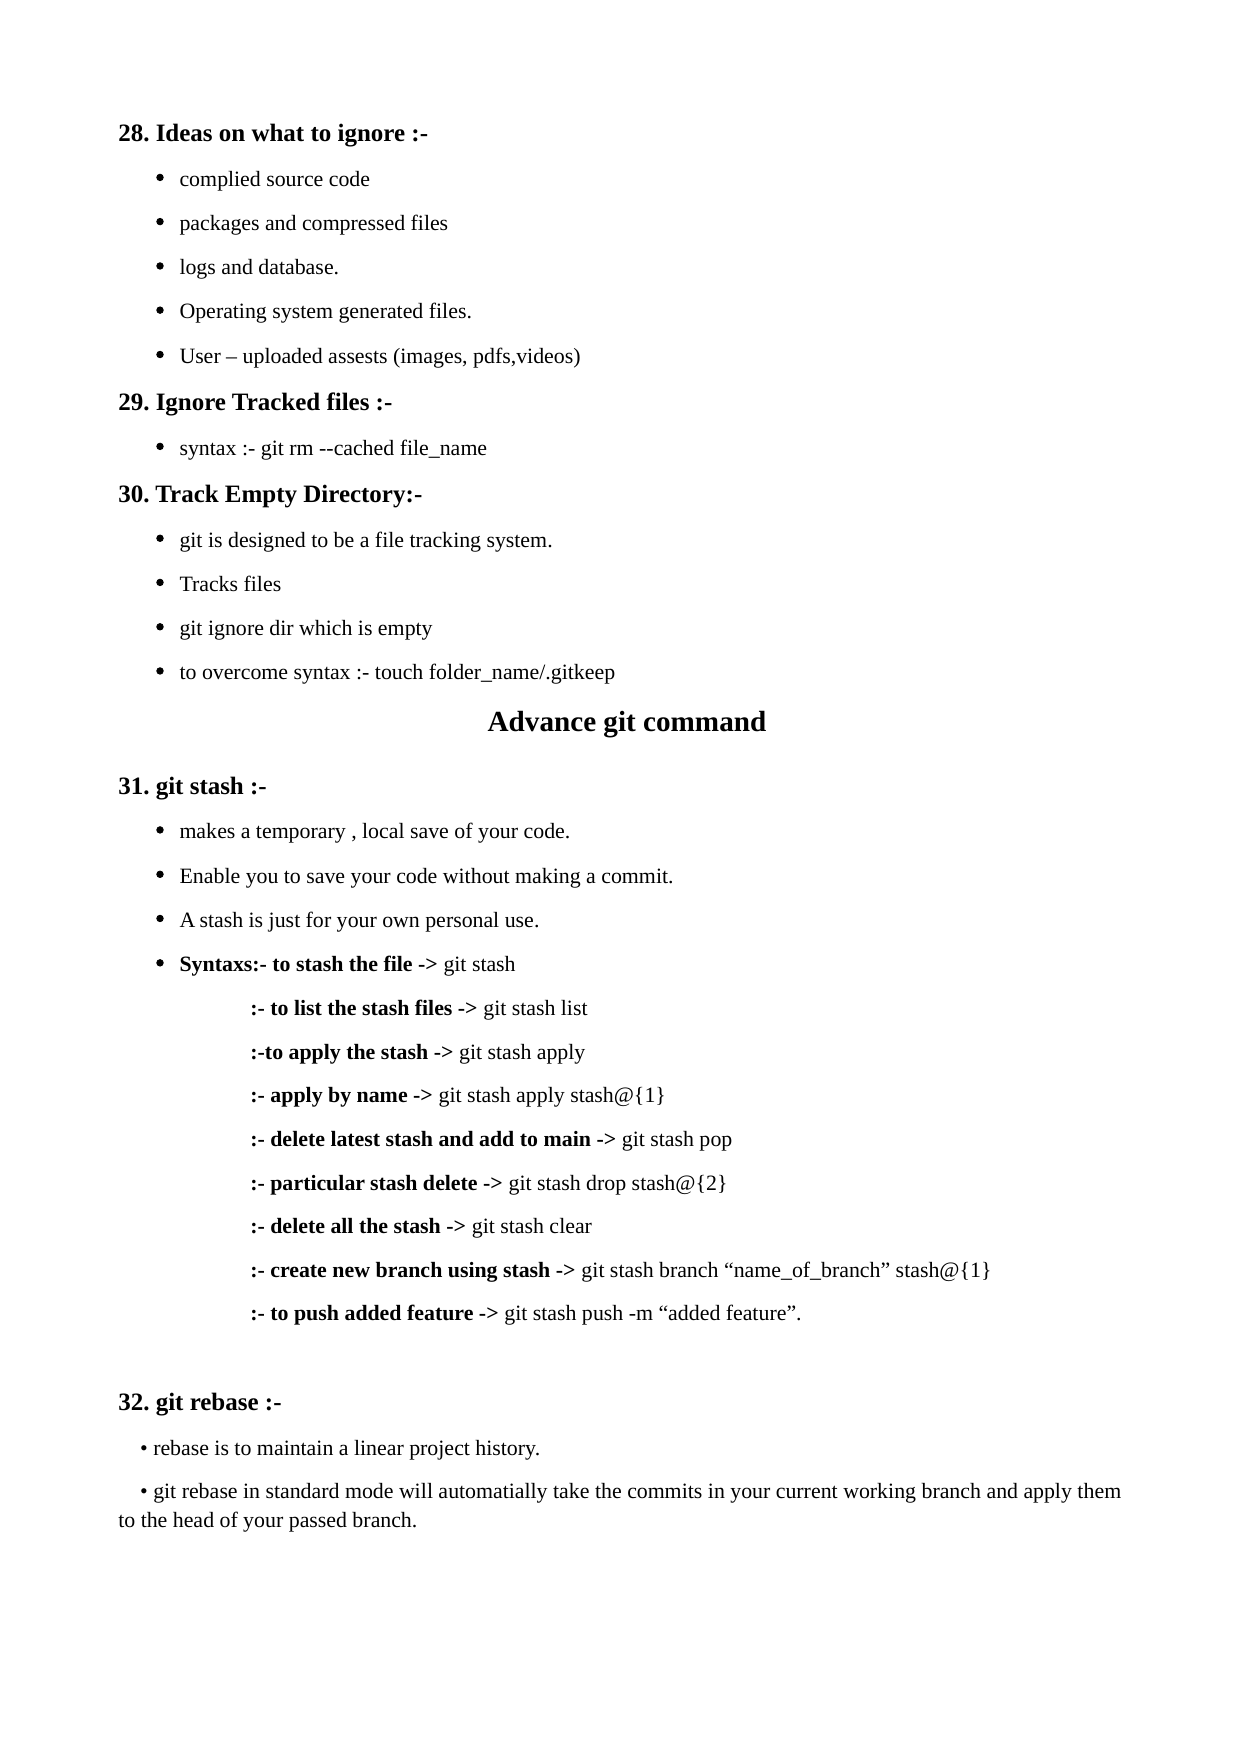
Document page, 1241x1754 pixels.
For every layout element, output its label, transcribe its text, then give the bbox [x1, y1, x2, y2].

text 31. git stash :- [118, 771, 1122, 799]
list to overcome syntax :- touch folder_name/.gitkeep [156, 659, 1122, 685]
list makes a temporary , local save of your code. [156, 818, 1122, 844]
list User – uploaded assests (images, pdfs,videos) [156, 343, 1122, 369]
list complied source code [156, 166, 1122, 192]
list git is designed to be a file tracking system. [156, 527, 1122, 552]
text • rebase is to maintain a linear project history. [118, 1435, 1122, 1460]
list :- delete latest stash and add to main -> git stash pop [226, 1126, 1122, 1151]
list :- delete all the stash -> git stash clear [226, 1213, 1122, 1238]
list :- particular stash delete -> git stash drop stash@{2} [226, 1169, 1122, 1195]
list packages and compressed files [156, 210, 1122, 236]
list git ignore dir which is empty [156, 615, 1122, 641]
list Syntaxs:- to stash the file -> git stash [156, 951, 1122, 977]
list :-to apply the stash -> git stash apply [226, 1039, 1122, 1064]
list Tracks files [156, 571, 1122, 597]
text • git rebase in standard mode will automatially take the commits in your current working branch and apply them to the head of your passed branch. [118, 1478, 1122, 1533]
text 32. git rebase :- [118, 1387, 1122, 1416]
text 28. Ideas on what to ignore :- [118, 118, 1122, 147]
list logs and database. [156, 254, 1122, 280]
text Advance git command [118, 704, 1122, 737]
list :- create new branch using stash -> git stash branch “name_of_branch” stash@{1} [226, 1257, 1122, 1282]
list Operating system generated files. [156, 298, 1122, 324]
list Enable you to save your code without making a commit. [156, 863, 1122, 888]
text 30. Track Empty Directory:- [118, 479, 1122, 508]
list :- apply by name -> git stash apply stash@{1} [226, 1082, 1122, 1108]
list :- to list the stash files -> git stash list [226, 995, 1122, 1021]
list :- to push added feature -> git stash push -m “added feature”. [226, 1300, 1122, 1325]
text 29. Ignore Tracked files :- [118, 387, 1122, 416]
list syntax :- git rm --cached file_name [156, 435, 1122, 461]
list A stash is just for your own personal use. [156, 907, 1122, 933]
